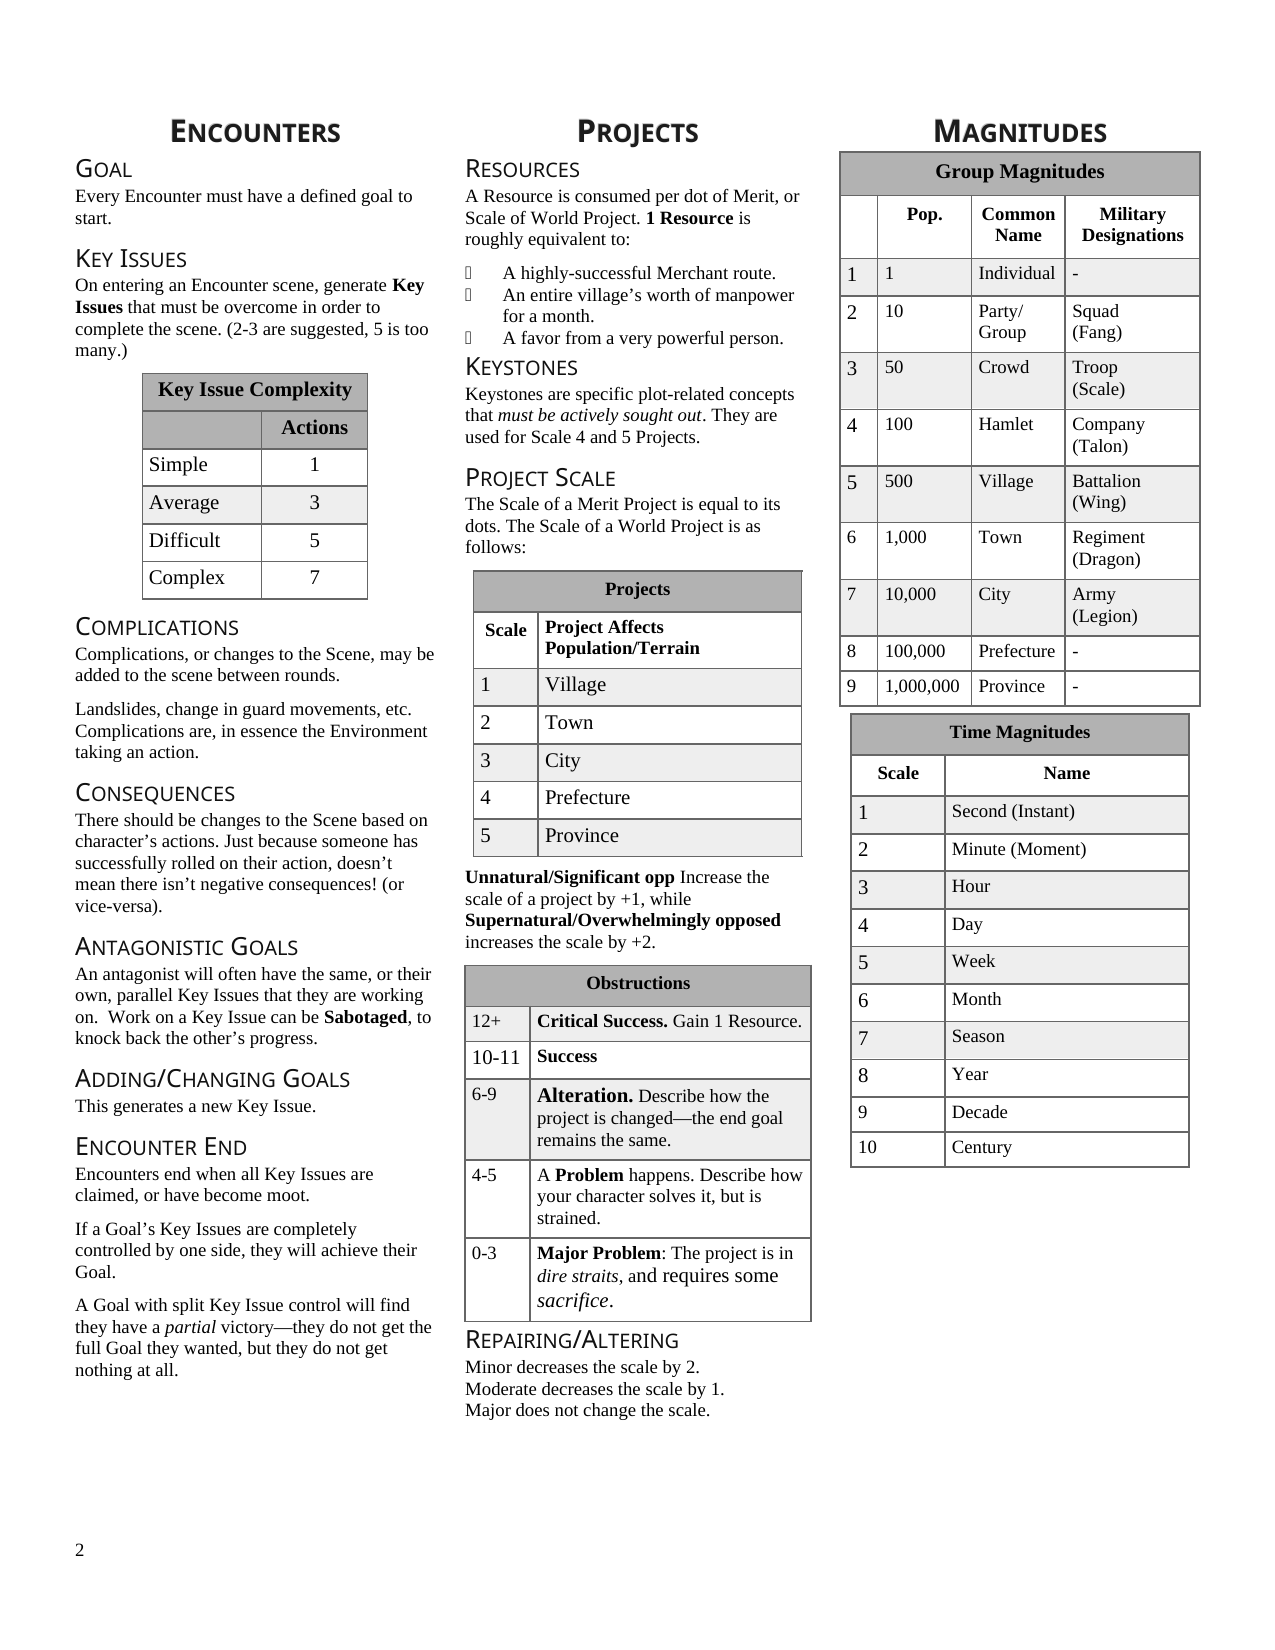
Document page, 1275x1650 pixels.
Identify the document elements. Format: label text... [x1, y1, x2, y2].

table_cell Province [539, 820, 801, 856]
table_cell 8 [841, 637, 877, 670]
table_header Time Magnitudes [852, 715, 1188, 754]
table_cell Regiment (Dragon) [1066, 523, 1199, 578]
table_cell Battalion (Wing) [1066, 467, 1199, 522]
table_cell - [1066, 672, 1199, 705]
table_cell 2 [474, 707, 537, 743]
table_cell 100 [878, 410, 971, 465]
table_cell 1 [262, 450, 367, 485]
text A Goal with split Key Issue control will find they have a partial victory—they do not get the full Goal they wanted, but they do not get nothing at all. [75, 1294, 435, 1380]
table_cell Hamlet [972, 410, 1064, 465]
table_cell Party/Group [972, 297, 1064, 352]
table_cell 5 [852, 947, 944, 983]
table_cell Alteration. Describe how the project is changed—the end goal remains the same. [531, 1080, 810, 1159]
table_cell Decade [946, 1098, 1188, 1131]
table_cell [143, 412, 261, 448]
table_cell 1 [841, 259, 877, 295]
table_cell Scale [474, 613, 537, 668]
table_cell 4-5 [466, 1161, 529, 1237]
table_cell 3 [262, 487, 367, 523]
list An entire village’s worth of manpower for a month. [465, 283, 810, 327]
table_cell 7 [852, 1022, 944, 1058]
table_cell 5 [262, 525, 367, 561]
table_header Group Magnitudes [841, 153, 1199, 195]
subtitle Keystones [465, 348, 810, 382]
table_cell 500 [878, 467, 971, 522]
text The Scale of a Merit Project is equal to its dots. The Scale of a World Project is as follows: [465, 493, 810, 558]
table_cell 4 [841, 410, 877, 465]
table_cell Town [972, 523, 1064, 578]
list A favor from a very powerful person. [465, 327, 810, 348]
table_cell Military Designations [1066, 196, 1199, 257]
subtitle Complications [75, 609, 435, 643]
table_cell Year [946, 1060, 1188, 1096]
table_cell [841, 196, 877, 257]
table_cell 4 [852, 910, 944, 946]
table_cell Name [946, 756, 1188, 795]
table_cell - [1066, 259, 1199, 295]
table_header Key Issue Complexity [143, 374, 367, 410]
table_cell Pop. [878, 196, 971, 257]
table_cell 1 [852, 797, 944, 833]
subtitle Magnitudes [840, 108, 1200, 151]
text There should be changes to the Scene based on character’s actions. Just because someone has successfully rolled on their action, doesn’t mean there isn’t negative consequences! (or vice-versa). [75, 809, 435, 916]
table_cell 7 [841, 580, 877, 635]
table_cell 8 [852, 1060, 944, 1096]
subtitle Goal [75, 151, 435, 185]
table_cell Common Name [972, 196, 1064, 257]
text If a Goal’s Key Issues are completely controlled by one side, they will achieve their Goal. [75, 1217, 435, 1282]
table_cell Complex [143, 562, 261, 598]
table_cell Province [972, 672, 1064, 705]
table_header Obstructions [466, 966, 810, 1006]
table_cell Troop (Scale) [1066, 353, 1199, 408]
text Every Encounter must have a defined goal to start. [75, 185, 435, 228]
table_cell Squad (Fang) [1066, 297, 1199, 352]
table_cell Critical Success. Gain 1 Resource. [531, 1007, 810, 1041]
table_cell Town [539, 707, 801, 743]
table_cell 12+ [466, 1007, 529, 1041]
table_cell 0-3 [466, 1239, 529, 1321]
table_cell Village [972, 467, 1064, 522]
table_cell 1 [474, 669, 537, 705]
table_cell Season [946, 1022, 1188, 1058]
text Complications, or changes to the Scene, may be added to the scene between rounds. [75, 643, 435, 686]
list A highly-successful Merchant route. [465, 262, 810, 283]
subtitle Antagonistic Goals [75, 928, 435, 962]
table_cell 3 [474, 745, 537, 781]
table_cell Success [531, 1042, 810, 1078]
table_cell Project Affects Population/Terrain [539, 613, 801, 668]
subtitle Encounter End [75, 1128, 435, 1162]
subtitle Resources [465, 151, 810, 185]
table_cell 9 [852, 1098, 944, 1131]
text Landslides, change in guard movements, etc. Complications are, in essence the Environment taking an action. [75, 698, 435, 763]
table_cell Prefecture [539, 782, 801, 818]
text Minor decreases the scale by 2. Moderate decreases the scale by 1. Major does not change the scale. [465, 1356, 810, 1421]
text This generates a new Key Issue. [75, 1095, 435, 1116]
table_cell City [539, 745, 801, 781]
table_cell A Problem happens. Describe how your character solves it, but is strained. [531, 1161, 810, 1237]
subtitle Repairing/Altering [465, 1322, 810, 1356]
table_cell 2 [852, 835, 944, 870]
table_cell Day [946, 910, 1188, 946]
table_cell Actions [262, 412, 367, 448]
table_cell 3 [841, 353, 877, 408]
table_cell 6 [841, 523, 877, 578]
table_cell 1,000,000 [878, 672, 971, 705]
table_cell Average [143, 487, 261, 523]
table_cell Major Problem: The project is in dire straits, and requires some sacrifice. [531, 1239, 810, 1321]
table_cell Second (Instant) [946, 797, 1188, 833]
table_cell Month [946, 985, 1188, 1021]
text Encounters end when all Key Issues are claimed, or have become moot. [75, 1162, 435, 1206]
text An antagonist will often have the same, or their own, parallel Key Issues that they are working on. Work on a Key Issue can be Sabotaged, to knock back the other’s progress. [75, 962, 435, 1049]
table_cell 50 [878, 353, 971, 408]
table_cell 10 [852, 1133, 944, 1166]
subtitle Project Scale [465, 459, 810, 493]
table_cell Prefecture [972, 637, 1064, 670]
table_cell Army (Legion) [1066, 580, 1199, 635]
table_cell 5 [841, 467, 877, 522]
table_cell 7 [262, 562, 367, 598]
table_cell 10 [878, 297, 971, 352]
table_cell Century [946, 1133, 1188, 1166]
table_cell Village [539, 669, 801, 705]
text On entering an Encounter scene, generate Key Issues that must be overcome in order to complete the scene. (2-3 are suggested, 5 is too many.) [75, 274, 435, 361]
table_cell 4 [474, 782, 537, 818]
table_cell 9 [841, 672, 877, 705]
table_cell Crowd [972, 353, 1064, 408]
table_cell Individual [972, 259, 1064, 295]
text A Resource is consumed per dot of Merit, or Scale of World Project. 1 Resource is roughly equivalent to: [465, 185, 810, 250]
table_cell Simple [143, 450, 261, 485]
table_cell Scale [852, 756, 944, 795]
table_cell 100,000 [878, 637, 971, 670]
subtitle Key Issues [75, 240, 435, 274]
table_cell 1,000 [878, 523, 971, 578]
table_cell 10-11 [466, 1042, 529, 1078]
table_cell Minute (Moment) [946, 835, 1188, 870]
table_cell 6 [852, 985, 944, 1021]
table_cell 3 [852, 872, 944, 908]
table_header Projects [474, 572, 801, 611]
table_cell Difficult [143, 525, 261, 561]
table_cell 1 [878, 259, 971, 295]
table_cell 10,000 [878, 580, 971, 635]
table_cell Company (Talon) [1066, 410, 1199, 465]
table_cell 6-9 [466, 1080, 529, 1159]
table_cell 5 [474, 820, 537, 856]
table_cell Week [946, 947, 1188, 983]
table_cell Hour [946, 872, 1188, 908]
table_cell City [972, 580, 1064, 635]
table_cell - [1066, 637, 1199, 670]
text Keystones are specific plot-related concepts that must be actively sought out. They are used for Scale 4 and 5 Projects. [465, 382, 810, 447]
subtitle Encounters [75, 108, 435, 151]
text Unnatural/Significant opp Increase the scale of a project by +1, while Supernatural/Overwhelmingly opposed increases the scale by +2. [465, 866, 810, 952]
subtitle Projects [465, 108, 810, 151]
subtitle Consequences [75, 774, 435, 809]
table_cell 2 [841, 297, 877, 352]
subtitle Adding/Changing Goals [75, 1061, 435, 1095]
